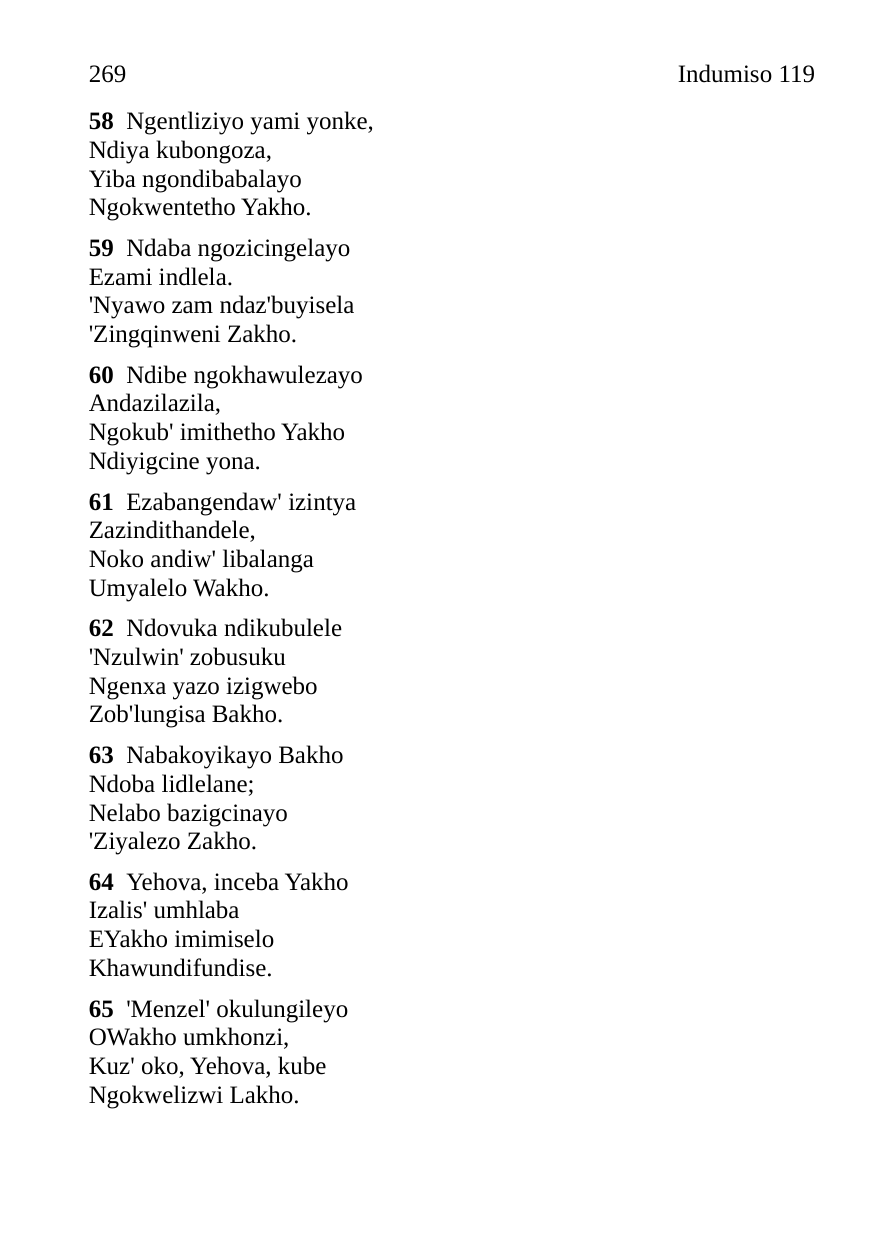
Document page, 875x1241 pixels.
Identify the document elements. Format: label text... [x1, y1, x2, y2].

text 'Nzulwin' zobusuku [88, 642, 815, 671]
text 59 Ndaba ngozicingelayo [88, 233, 815, 262]
text 62 Ndovuka ndikubulele [88, 613, 815, 642]
text 65 'Menzel' okulungileyo [88, 994, 815, 1022]
text Noko andiw' libalanga [88, 544, 815, 573]
text Izalis' umhlaba [88, 896, 815, 924]
text Ngokwelizwi Lakho. [88, 1080, 815, 1109]
text Andazilazila, [88, 388, 815, 417]
text Ndiya kubongoza, [88, 135, 815, 164]
text 64 Yehova, inceba Yakho [88, 867, 815, 896]
text Khawundifundise. [88, 953, 815, 982]
text OWakho umkhonzi, [88, 1022, 815, 1051]
text Kuz' oko, Yehova, kube [88, 1051, 815, 1080]
text Umyalelo Wakho. [88, 573, 815, 602]
text Ngokwentetho Yakho. [88, 192, 815, 221]
text 'Zingqinweni Zakho. [88, 319, 815, 348]
text Zob'lungisa Bakho. [88, 699, 815, 728]
text 58 Ngentliziyo yami yonke, [88, 106, 815, 135]
text Ndiyigcine yona. [88, 446, 815, 475]
text 'Ziyalezo Zakho. [88, 826, 815, 855]
text 61 Ezabangendaw' izintya [88, 487, 815, 515]
text Zazindithandele, [88, 515, 815, 544]
text 60 Ndibe ngokhawulezayo [88, 360, 815, 388]
text 'Nyawo zam ndaz'buyisela [88, 291, 815, 319]
text Ndoba lidlelane; [88, 769, 815, 798]
text Ngenxa yazo izigwebo [88, 671, 815, 699]
text Ezami indlela. [88, 262, 815, 291]
text 63 Nabakoyikayo Bakho [88, 740, 815, 769]
text Yiba ngondibabalayo [88, 164, 815, 192]
text Nelabo bazigcinayo [88, 798, 815, 826]
text EYakho imimiselo [88, 924, 815, 953]
text Ngokub' imithetho Yakho [88, 417, 815, 446]
